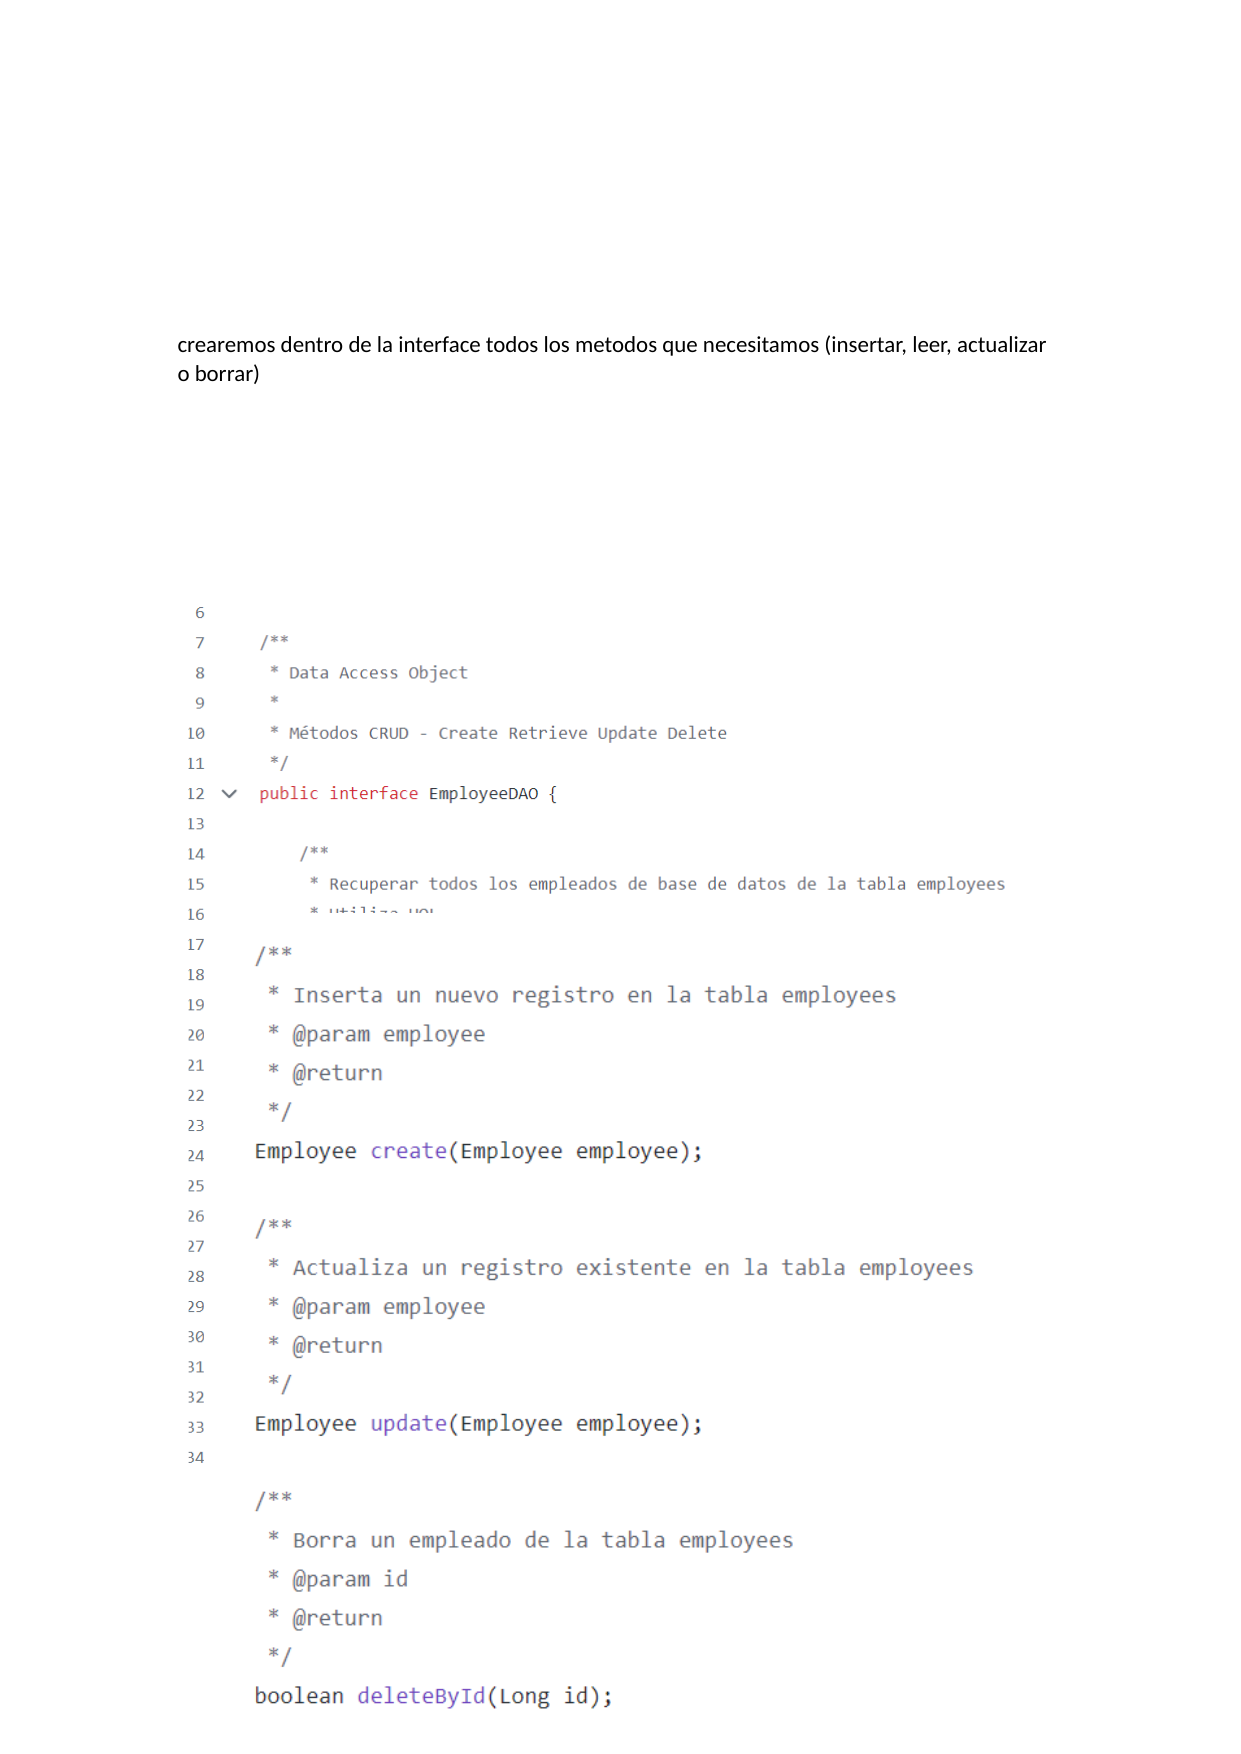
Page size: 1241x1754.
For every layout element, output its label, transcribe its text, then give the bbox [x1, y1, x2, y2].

text crearemos dentro de la interface todos los metodos que necesitamos (insertar, leer, actualizar o borrar) [177, 331, 1063, 388]
